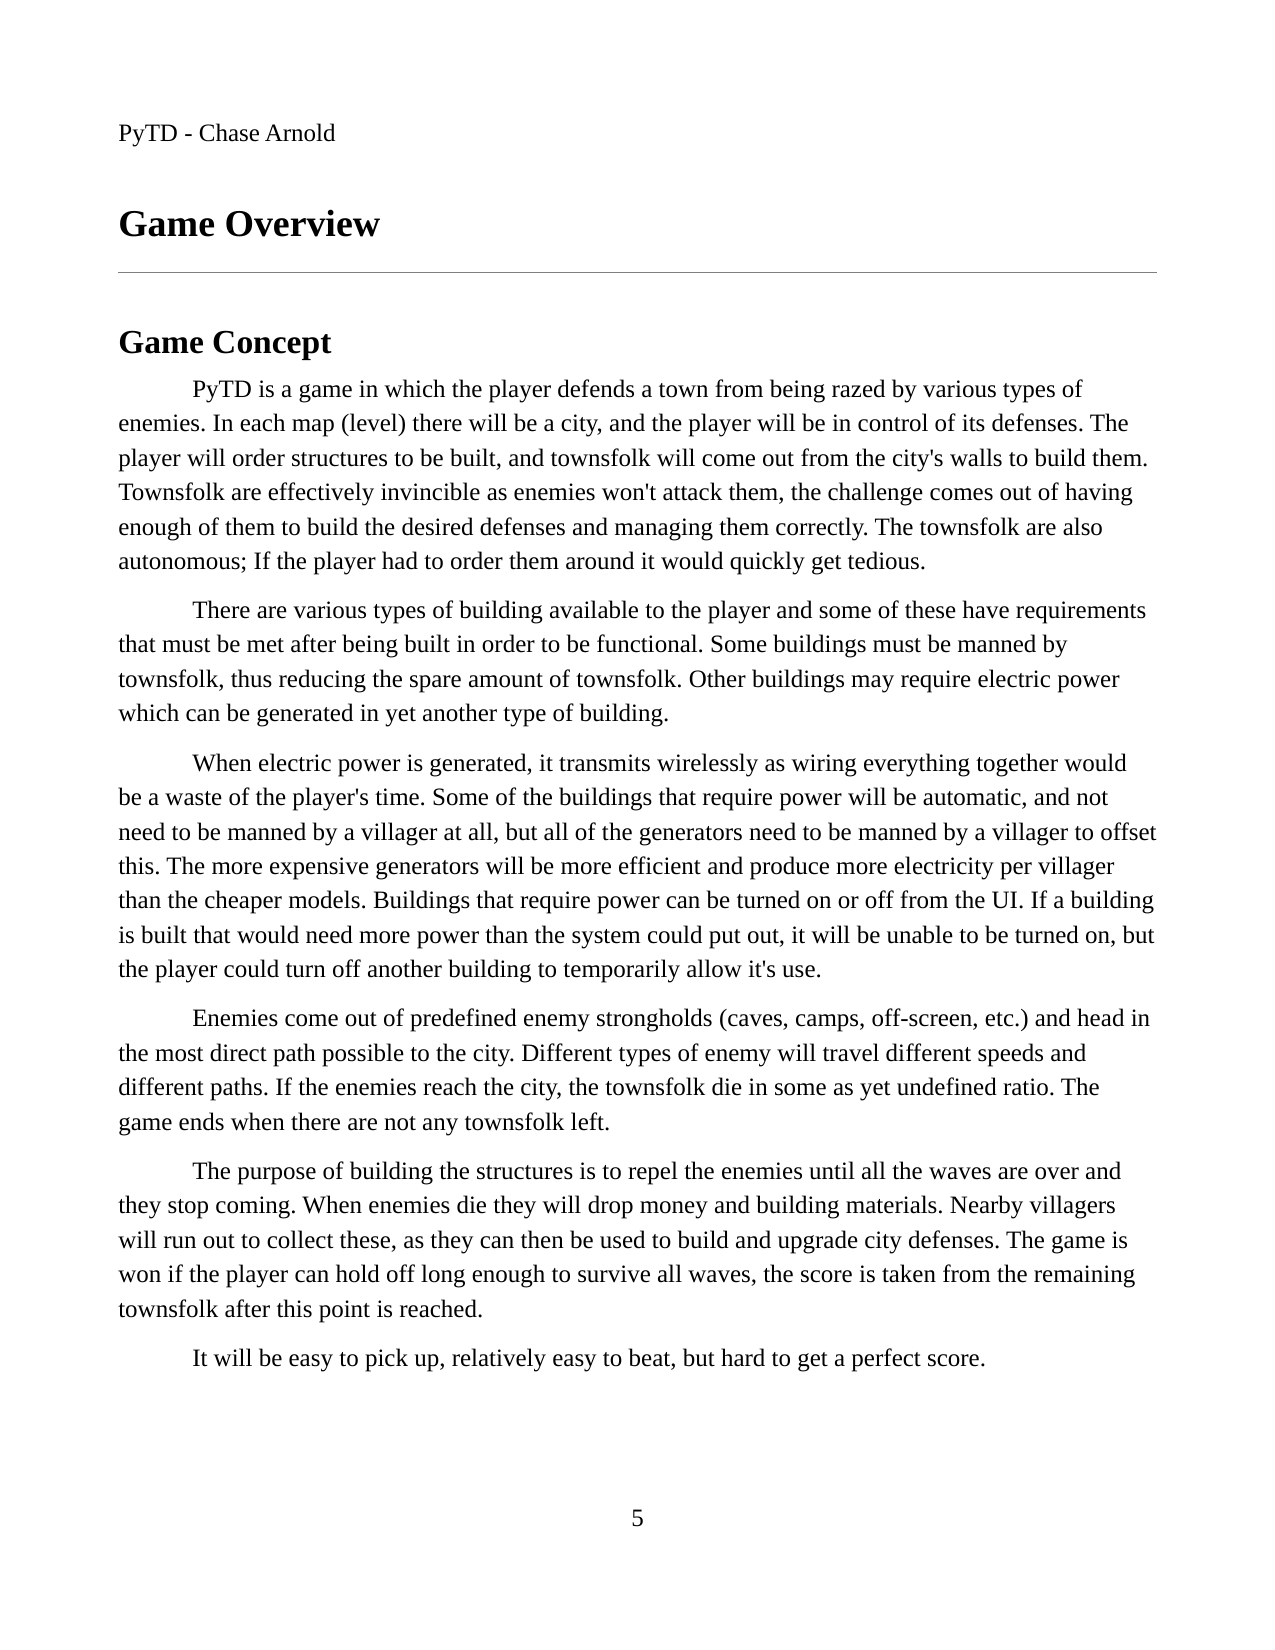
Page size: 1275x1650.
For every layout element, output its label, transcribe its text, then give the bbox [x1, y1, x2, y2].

text The purpose of building the structures is to repel the enemies until all the waves are over and they stop coming. When enemies die they will drop money and building materials. Nearby villagers will run out to collect these, as they can then be used to build and upgrade city defenses. The game is won if the player can hold off long enough to survive all waves, the score is taken from the remaining townsfolk after this point is reached. [118, 1156, 1157, 1323]
text It will be easy to pick up, relatively easy to beat, but hard to get a perfect score. [118, 1343, 1157, 1372]
subtitle Game Overview [118, 201, 1157, 245]
text Enemies come out of predefined enemy strongholds (caves, camps, off-screen, etc.) and head in the most direct path possible to the city. Different types of enemy will travel different speeds and different paths. If the enemies reach the city, the townsfolk die in some as yet undefined ratio. The game ends when there are not any townsfolk left. [118, 1003, 1157, 1136]
text When electric power is generated, it transmits wirelessly as wiring everything together would be a waste of the player's time. Some of the buildings that require power will be automatic, and not need to be manned by a villager at all, but all of the generators need to be manned by a villager to offset this. The more expensive generators will be more efficient and produce more electricity per villager than the cheaper models. Buildings that require power can be turned on or off from the UI. If a building is built that would need more power than the system could put out, it will be unable to be turned on, but the player could turn off another building to temporarily allow it's use. [118, 748, 1157, 983]
subtitle Game Concept [118, 322, 1157, 361]
text PyTD is a game in which the player defends a town from being razed by various types of enemies. In each map (level) there will be a city, and the player will be in control of its defenses. The player will order structures to be built, and townsfolk will come out from the city's walls to build them. Townsfolk are effectively invincible as enemies won't attack them, the challenge comes out of having enough of them to build the desired defenses and managing them correctly. The townsfolk are also autonomous; If the player had to order them around it would quickly get tedious. [118, 374, 1157, 575]
text There are various types of building available to the player and some of these have requirements that must be met after being built in order to be functional. Some buildings must be manned by townsfolk, thus reducing the spare amount of townsfolk. Other buildings may require electric power which can be generated in yet another type of building. [118, 595, 1157, 727]
